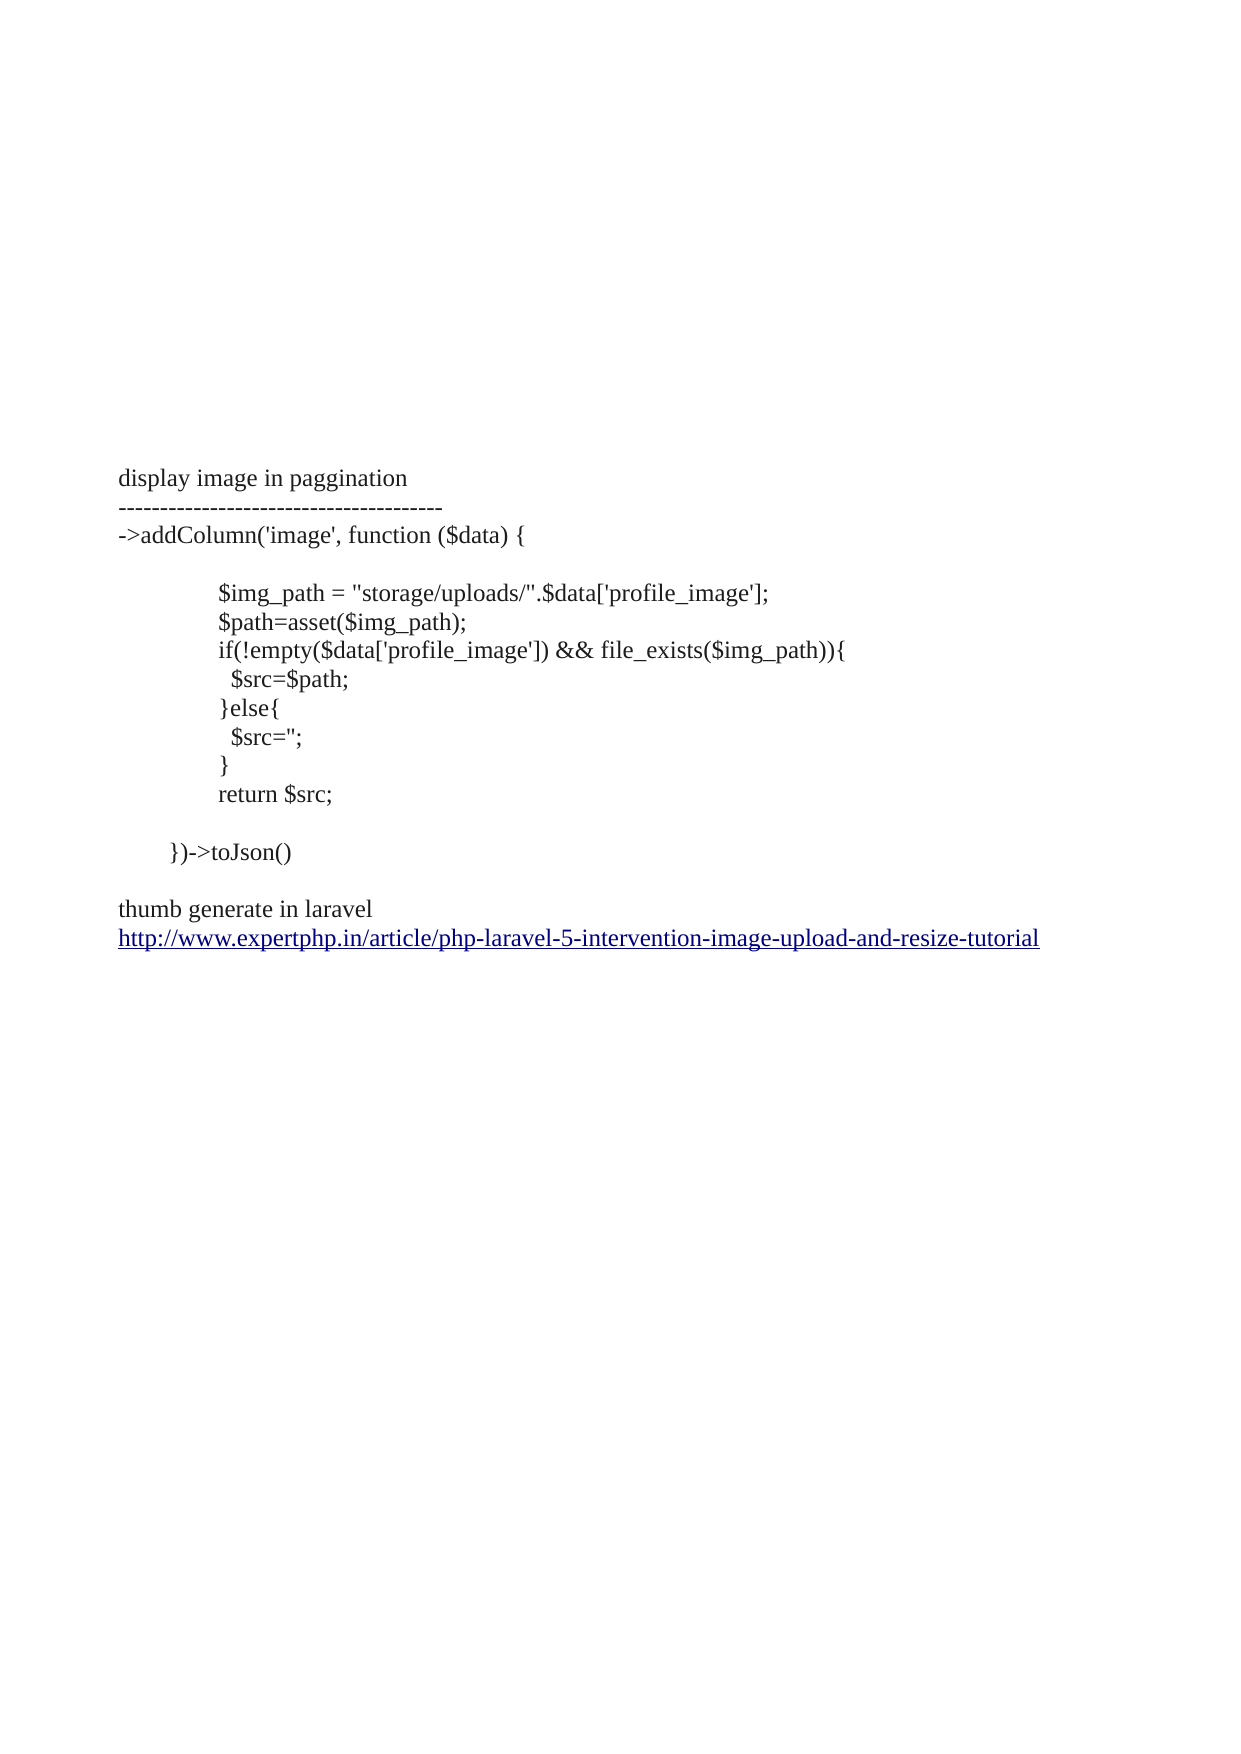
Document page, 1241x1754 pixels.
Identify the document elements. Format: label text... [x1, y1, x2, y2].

text $img_path = "storage/uploads/".$data['profile_image']; [118, 578, 1122, 607]
text $src=$path; [118, 664, 1122, 693]
text if(!empty($data['profile_image']) && file_exists($img_path)){ [118, 636, 1122, 664]
text ->addColumn('image', function ($data) { [118, 521, 1122, 549]
text $src=''; [118, 722, 1122, 751]
text --------------------------------------- [118, 492, 1122, 521]
text $path=asset($img_path); [118, 607, 1122, 636]
text } [118, 751, 1122, 779]
text }else{ [118, 693, 1122, 722]
text display image in paggination [118, 463, 1122, 492]
text thumb generate in laravel [118, 894, 1122, 923]
text return $src; [118, 779, 1122, 808]
text })->toJson() [118, 837, 1122, 866]
text http://www.expertphp.in/article/php-laravel-5-intervention-image-upload-and-resize-tutorial [118, 923, 1122, 952]
